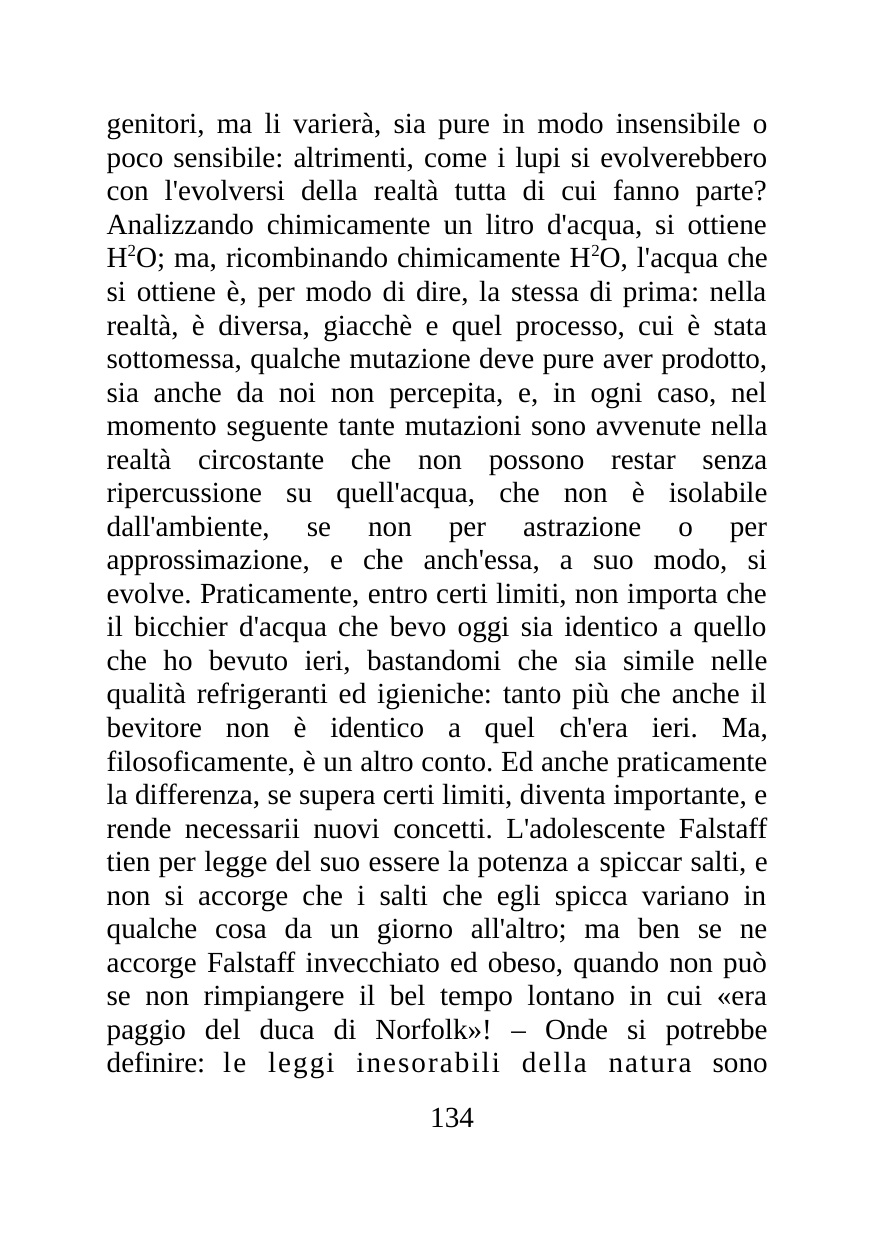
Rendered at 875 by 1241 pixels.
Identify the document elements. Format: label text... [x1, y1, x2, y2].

text genitori, ma li varierà, sia pure in modo insensibile o poco sensibile: altrimenti, come i lupi si evolverebbero con l'evolversi della realtà tutta di cui fanno parte? Analizzando chimicamente un litro d'acqua, si ottiene H2O; ma, ricombinando chimicamente H2O, l'acqua che si ottiene è, per modo di dire, la stessa di prima: nella realtà, è diversa, giacchè e quel processo, cui è stata sottomessa, qualche mutazione deve pure aver prodotto, sia anche da noi non percepita, e, in ogni caso, nel momento seguente tante mutazioni sono avvenute nella realtà circostante che non possono restar senza ripercussione su quell'acqua, che non è isolabile dall'ambiente, se non per astrazione o per approssimazione, e che anch'essa, a suo modo, si evolve. Praticamente, entro certi limiti, non importa che il bicchier d'acqua che bevo oggi sia identico a quello che ho bevuto ieri, bastandomi che sia simile nelle qualità refrigeranti ed igieniche: tanto più che anche il bevitore non è identico a quel ch'era ieri. Ma, filosoficamente, è un altro conto. Ed anche praticamente la differenza, se supera certi limiti, diventa importante, e rende necessarii nuovi concetti. L'adolescente Falstaff tien per legge del suo essere la potenza a spiccar salti, e non si accorge che i salti che egli spicca variano in qualche cosa da un giorno all'altro; ma ben se ne accorge Falstaff invecchiato ed obeso, quando non può se non rimpiangere il bel tempo lontano in cui «era paggio del duca di Norfolk»! ‒ Onde si potrebbe definire: le leggi inesorabili della natura sono [106, 106, 768, 1079]
